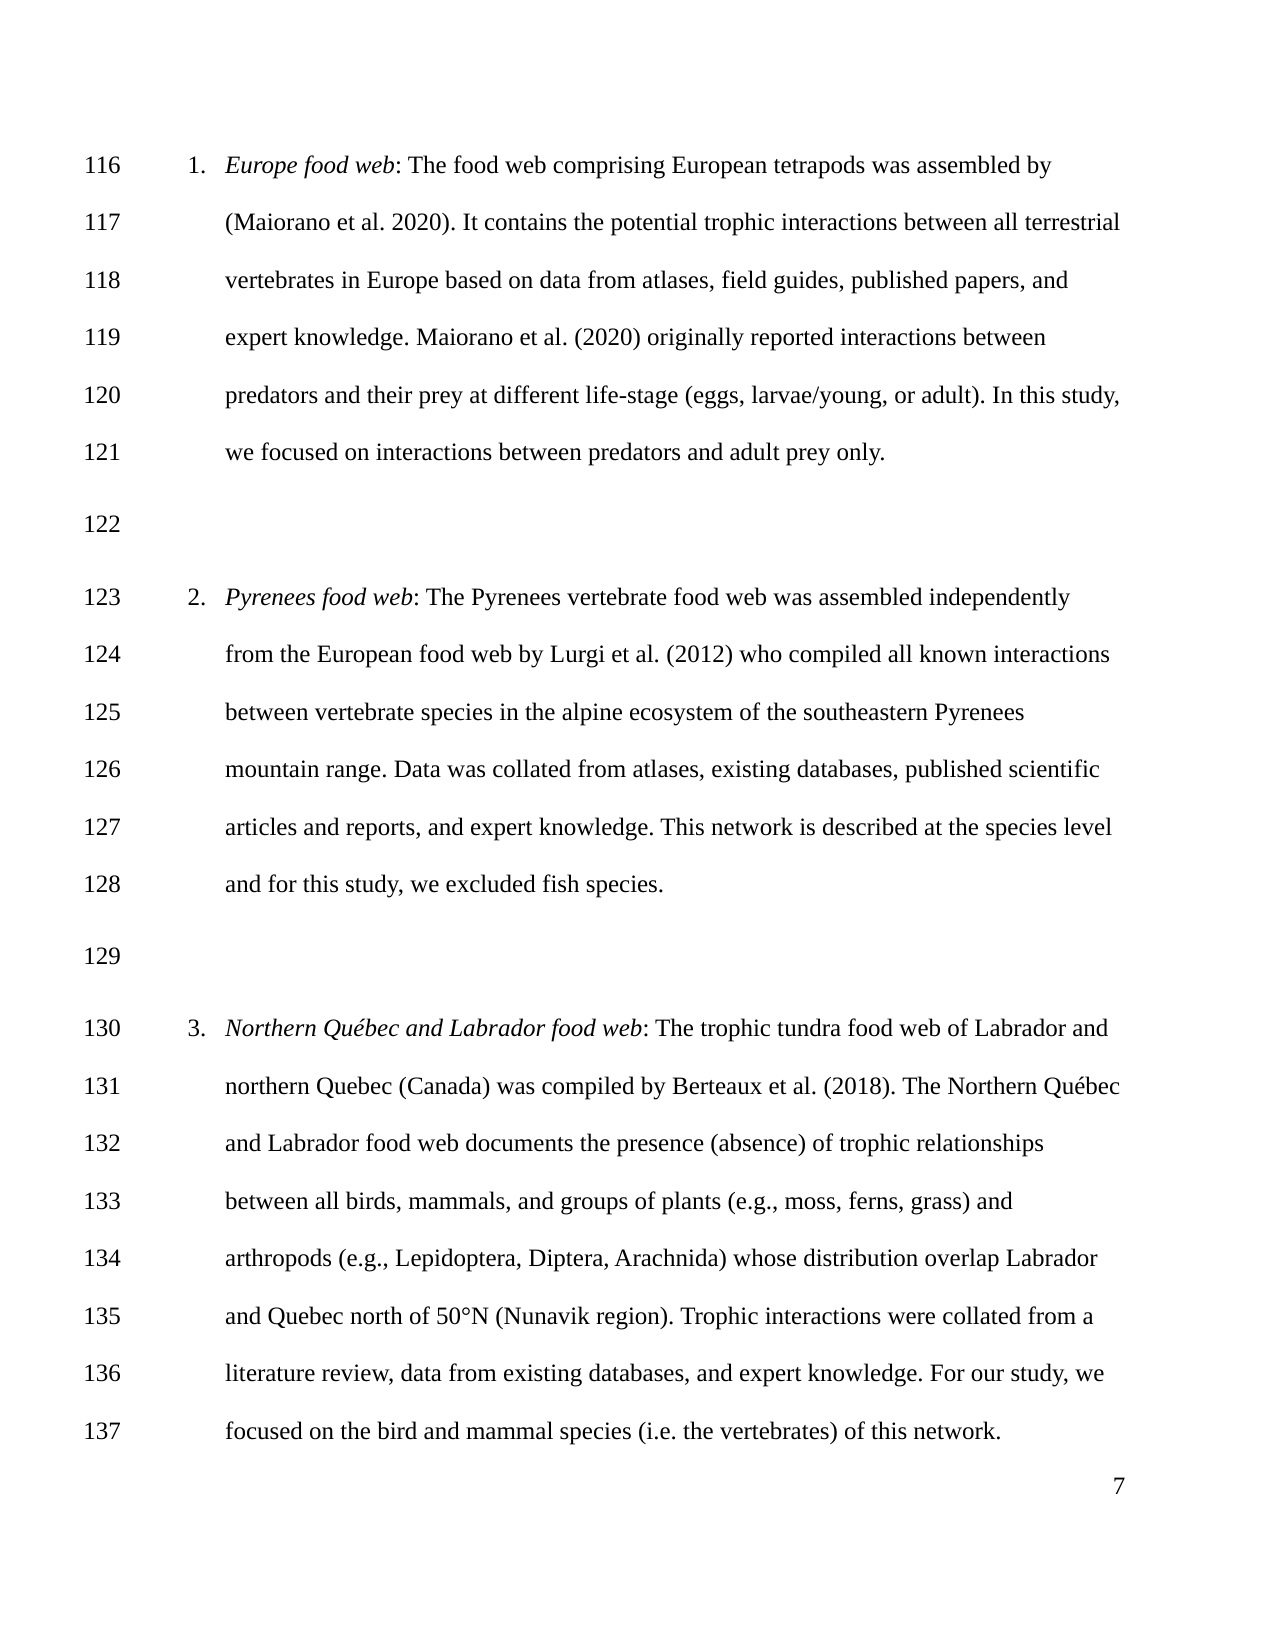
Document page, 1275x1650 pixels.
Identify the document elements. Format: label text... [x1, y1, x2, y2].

list Europe food web: The food web comprising European tetrapods was assembled by (Maiorano et al. 2020). It contains the potential trophic interactions between all terrestrial vertebrates in Europe based on data from atlases, field guides, published papers, and expert knowledge. Maiorano et al. (2020) originally reported interactions between predators and their prey at different life-stage (eggs, larvae/young, or adult). In this study, we focused on interactions between predators and adult prey only. [187, 150, 1125, 466]
list Pyrenees food web: The Pyrenees vertebrate food web was assembled independently from the European food web by Lurgi et al. (2012) who compiled all known interactions between vertebrate species in the alpine ecosystem of the southeastern Pyrenees mountain range. Data was collated from atlases, existing databases, published scientific articles and reports, and expert knowledge. This network is described at the species level and for this study, we excluded fish species. [187, 582, 1125, 898]
list Northern Québec and Labrador food web: The trophic tundra food web of Labrador and northern Quebec (Canada) was compiled by Berteaux et al. (2018). The Northern Québec and Labrador food web documents the presence (absence) of trophic relationships between all birds, mammals, and groups of plants (e.g., moss, ferns, grass) and arthropods (e.g., Lepidoptera, Diptera, Arachnida) whose distribution overlap Labrador and Quebec north of 50°N (Nunavik region). Trophic interactions were collated from a literature review, data from existing databases, and expert knowledge. For our study, we focused on the bird and mammal species (i.e. the vertebrates) of this network. [187, 1013, 1125, 1444]
